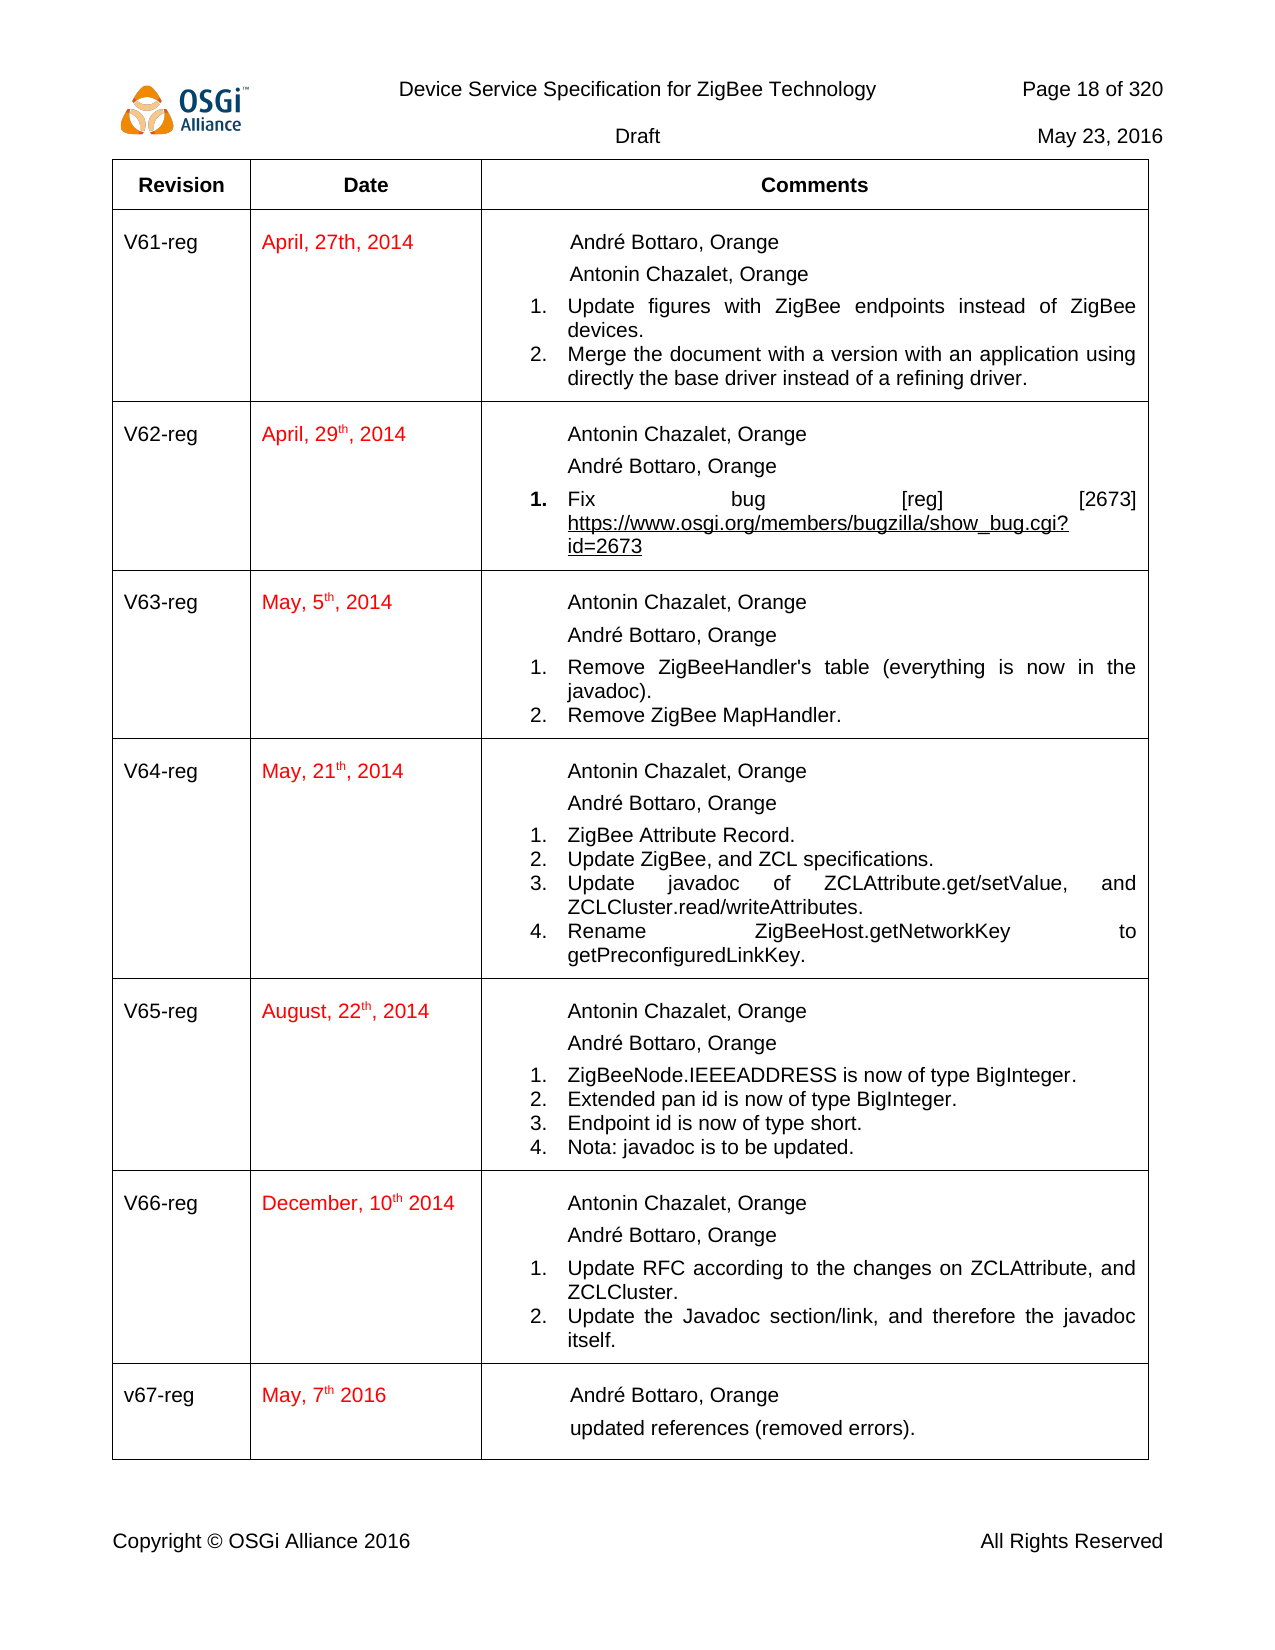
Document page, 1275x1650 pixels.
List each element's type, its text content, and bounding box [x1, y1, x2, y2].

table_cell December, 10th 2014 [251, 1171, 481, 1363]
table_cell Antonin Chazalet, Orange André Bottaro, Orange ZigBee Attribute Record. Update ZigBee, and ZCL specifications. Update javadoc of ZCLAttribute.get/setValue, and ZCLCluster.read/writeAttributes. Rename ZigBeeHost.getNetworkKey to getPreconfiguredLinkKey. [482, 739, 1148, 978]
picture [113, 78, 257, 142]
table_cell August, 22th, 2014 [251, 979, 481, 1170]
table_cell April, 29th, 2014 [251, 402, 481, 569]
table_cell Antonin Chazalet, Orange André Bottaro, Orange Update RFC according to the changes on ZCLAttribute, and ZCLCluster. Update the Javadoc section/link, and therefore the javadoc itself. [482, 1171, 1148, 1363]
table_cell April, 27th, 2014 [251, 210, 481, 401]
table_cell V65-reg [113, 979, 250, 1170]
table_cell André Bottaro, Orange updated references (removed errors). [482, 1364, 1148, 1459]
table_cell v67-reg [113, 1364, 250, 1459]
table_cell May, 21th, 2014 [251, 739, 481, 978]
table_header Comments [482, 160, 1148, 209]
table_cell V62-reg [113, 402, 250, 569]
table_header Date [251, 160, 481, 209]
table_header Revision [113, 160, 250, 209]
table_cell May, 5th, 2014 [251, 571, 481, 738]
table_cell Antonin Chazalet, Orange André Bottaro, Orange Remove ZigBeeHandler's table (everything is now in the javadoc). Remove ZigBee MapHandler. [482, 571, 1148, 738]
table_cell Antonin Chazalet, Orange André Bottaro, Orange ZigBeeNode.IEEEADDRESS is now of type BigInteger. Extended pan id is now of type BigInteger. Endpoint id is now of type short. Nota: javadoc is to be updated. [482, 979, 1148, 1170]
table_cell V61-reg [113, 210, 250, 401]
table_cell V66-reg [113, 1171, 250, 1363]
table_cell V63-reg [113, 571, 250, 738]
table_cell V64-reg [113, 739, 250, 978]
table_cell Antonin Chazalet, Orange André Bottaro, Orange Fix bug [reg] [2673] https://www.osgi.org/members/bugzilla/show_bug.cgi?id=2673 [482, 402, 1148, 569]
table_cell André Bottaro, Orange Antonin Chazalet, Orange Update figures with ZigBee endpoints instead of ZigBee devices. Merge the document with a version with an application using directly the base driver instead of a refining driver. [482, 210, 1148, 401]
table_cell May, 7th 2016 [251, 1364, 481, 1459]
